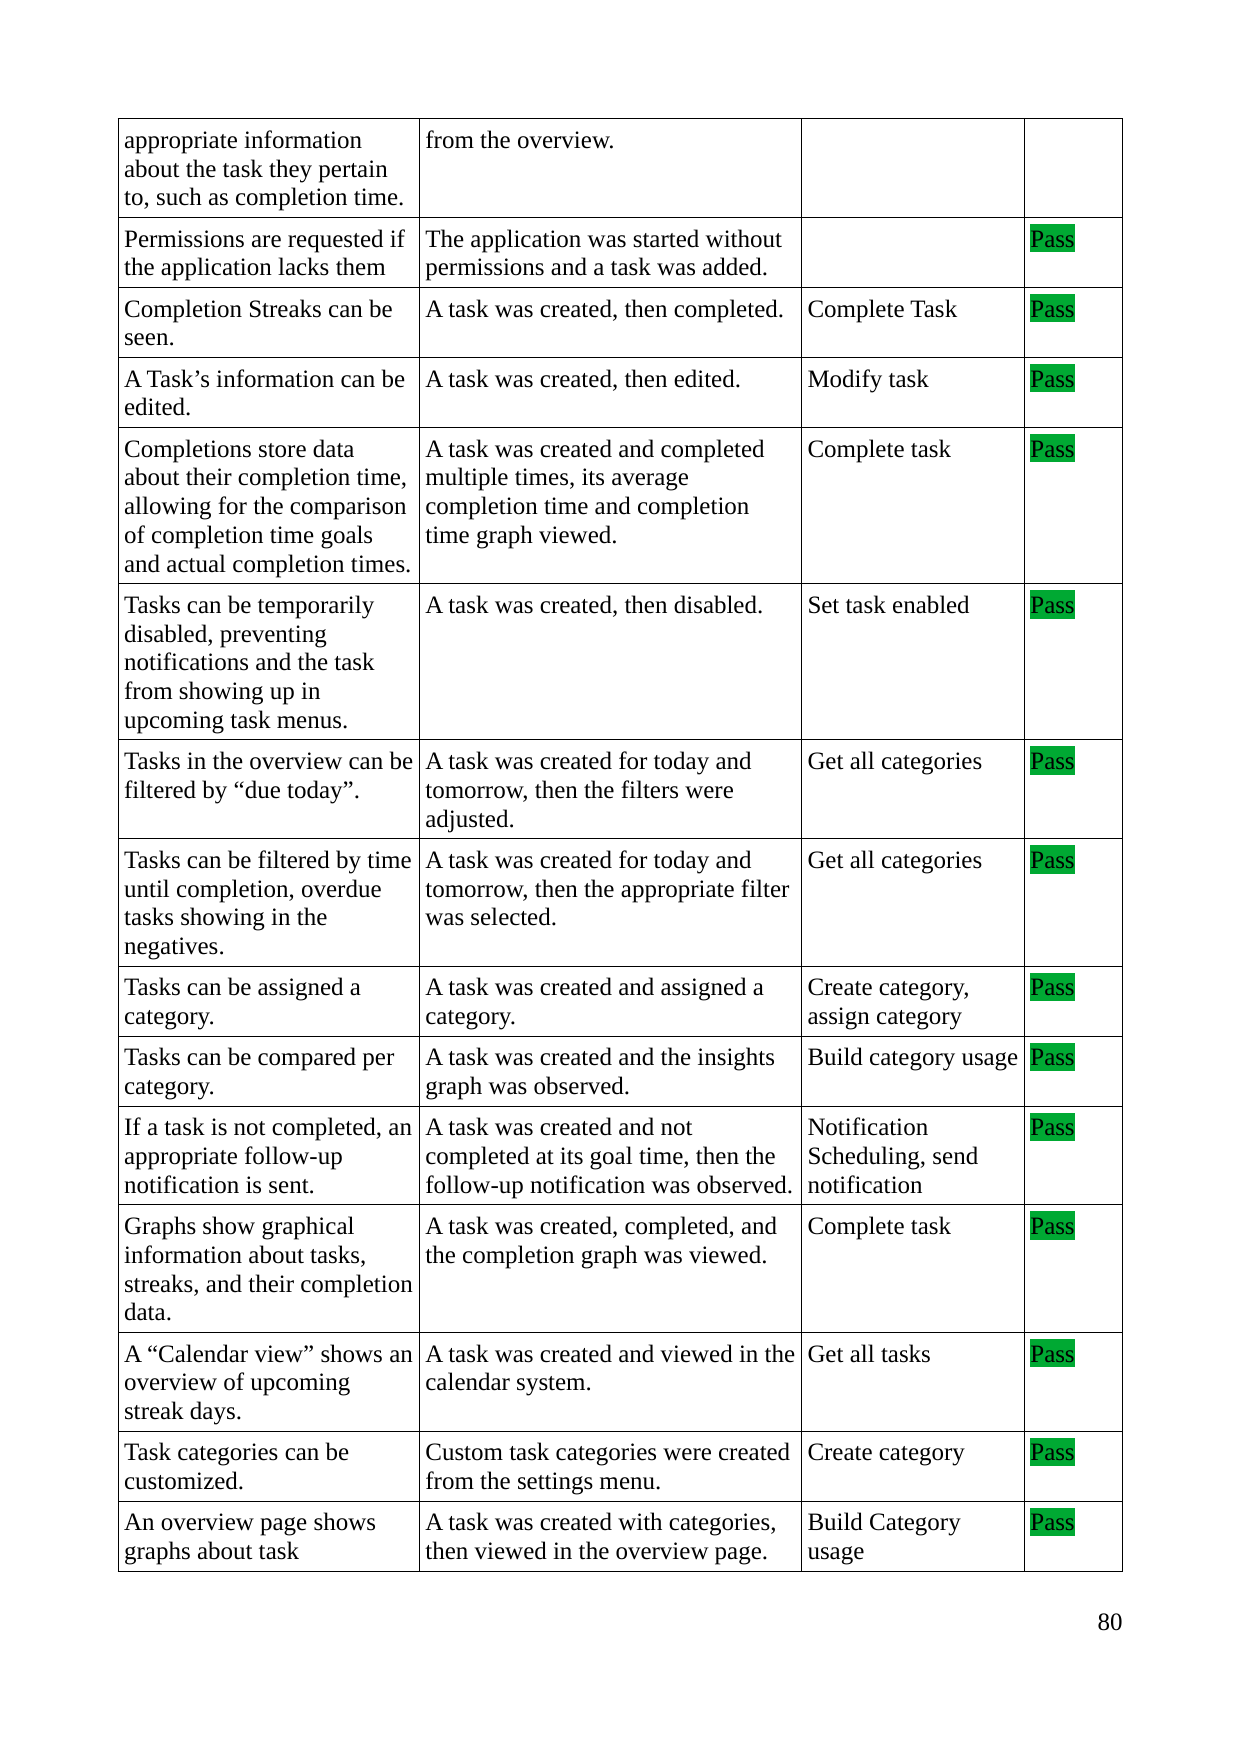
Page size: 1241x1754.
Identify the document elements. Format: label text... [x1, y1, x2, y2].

table_cell Create category, assign category [802, 967, 1024, 1036]
table_cell Get all categories [802, 839, 1024, 966]
table_cell Pass [1025, 1037, 1122, 1106]
table_cell Notification Scheduling, send notification [802, 1107, 1024, 1204]
table_cell A task was created, then completed. [420, 288, 801, 357]
table_cell Pass [1025, 740, 1122, 838]
table_cell Pass [1025, 584, 1122, 739]
table_cell Tasks can be assigned a category. [119, 967, 419, 1036]
table_cell Task categories can be customized. [119, 1432, 419, 1501]
table_cell A task was created and not completed at its goal time, then the follow-up notification was observed. [420, 1107, 801, 1204]
table_cell Pass [1025, 428, 1122, 583]
table_cell A task was created for today and tomorrow, then the filters were adjusted. [420, 740, 801, 838]
table_cell A task was created and viewed in the calendar system. [420, 1333, 801, 1431]
table_cell Completions store data about their completion time, allowing for the comparison of completion time goals and actual completion times. [119, 428, 419, 583]
table_cell Get all categories [802, 740, 1024, 838]
table_cell A “Calendar view” shows an overview of upcoming streak days. [119, 1333, 419, 1431]
table_cell Pass [1025, 1502, 1122, 1571]
table_cell A task was created, then disabled. [420, 584, 801, 739]
table_cell appropriate information about the task they pertain to, such as completion time. [119, 119, 419, 217]
table_cell Tasks can be temporarily disabled, preventing notifications and the task from showing up in upcoming task menus. [119, 584, 419, 739]
table_cell Build Category usage [802, 1502, 1024, 1571]
table_cell Set task enabled [802, 584, 1024, 739]
table_cell A Task’s information can be edited. [119, 358, 419, 427]
table_cell Completion Streaks can be seen. [119, 288, 419, 357]
table_cell Pass [1025, 1333, 1122, 1431]
table_cell A task was created, then edited. [420, 358, 801, 427]
table_cell Tasks in the overview can be filtered by “due today”. [119, 740, 419, 838]
table_cell Tasks can be compared per category. [119, 1037, 419, 1106]
table_cell from the overview. [420, 119, 801, 217]
table_cell Pass [1025, 1107, 1122, 1204]
table_cell Complete task [802, 428, 1024, 583]
table_cell Pass [1025, 358, 1122, 427]
table_cell Custom task categories were created from the settings menu. [420, 1432, 801, 1501]
table_cell Complete Task [802, 288, 1024, 357]
table_cell If a task is not completed, an appropriate follow-up notification is sent. [119, 1107, 419, 1204]
table_cell A task was created and the insights graph was observed. [420, 1037, 801, 1106]
table_cell Get all tasks [802, 1333, 1024, 1431]
table_cell The application was started without permissions and a task was added. [420, 218, 801, 287]
table_cell Pass [1025, 218, 1122, 287]
table_cell A task was created with categories, then viewed in the overview page. [420, 1502, 801, 1571]
table_cell Graphs show graphical information about tasks, streaks, and their completion data. [119, 1205, 419, 1332]
table_cell Complete task [802, 1205, 1024, 1332]
table_cell [802, 218, 1024, 287]
table_cell A task was created, completed, and the completion graph was viewed. [420, 1205, 801, 1332]
table_cell Pass [1025, 967, 1122, 1036]
table_cell Pass [1025, 839, 1122, 966]
table_cell Permissions are requested if the application lacks them [119, 218, 419, 287]
table_cell Build category usage [802, 1037, 1024, 1106]
table_cell Modify task [802, 358, 1024, 427]
table_cell Pass [1025, 1205, 1122, 1332]
table_cell A task was created and assigned a category. [420, 967, 801, 1036]
table_cell An overview page shows graphs about task [119, 1502, 419, 1571]
table_cell Pass [1025, 288, 1122, 357]
table_cell Tasks can be filtered by time until completion, overdue tasks showing in the negatives. [119, 839, 419, 966]
table_cell Pass [1025, 1432, 1122, 1501]
table_cell [1025, 119, 1122, 217]
table_cell [802, 119, 1024, 217]
table_cell A task was created for today and tomorrow, then the appropriate filter was selected. [420, 839, 801, 966]
table_cell Create category [802, 1432, 1024, 1501]
table_cell A task was created and completed multiple times, its average completion time and completion time graph viewed. [420, 428, 801, 583]
